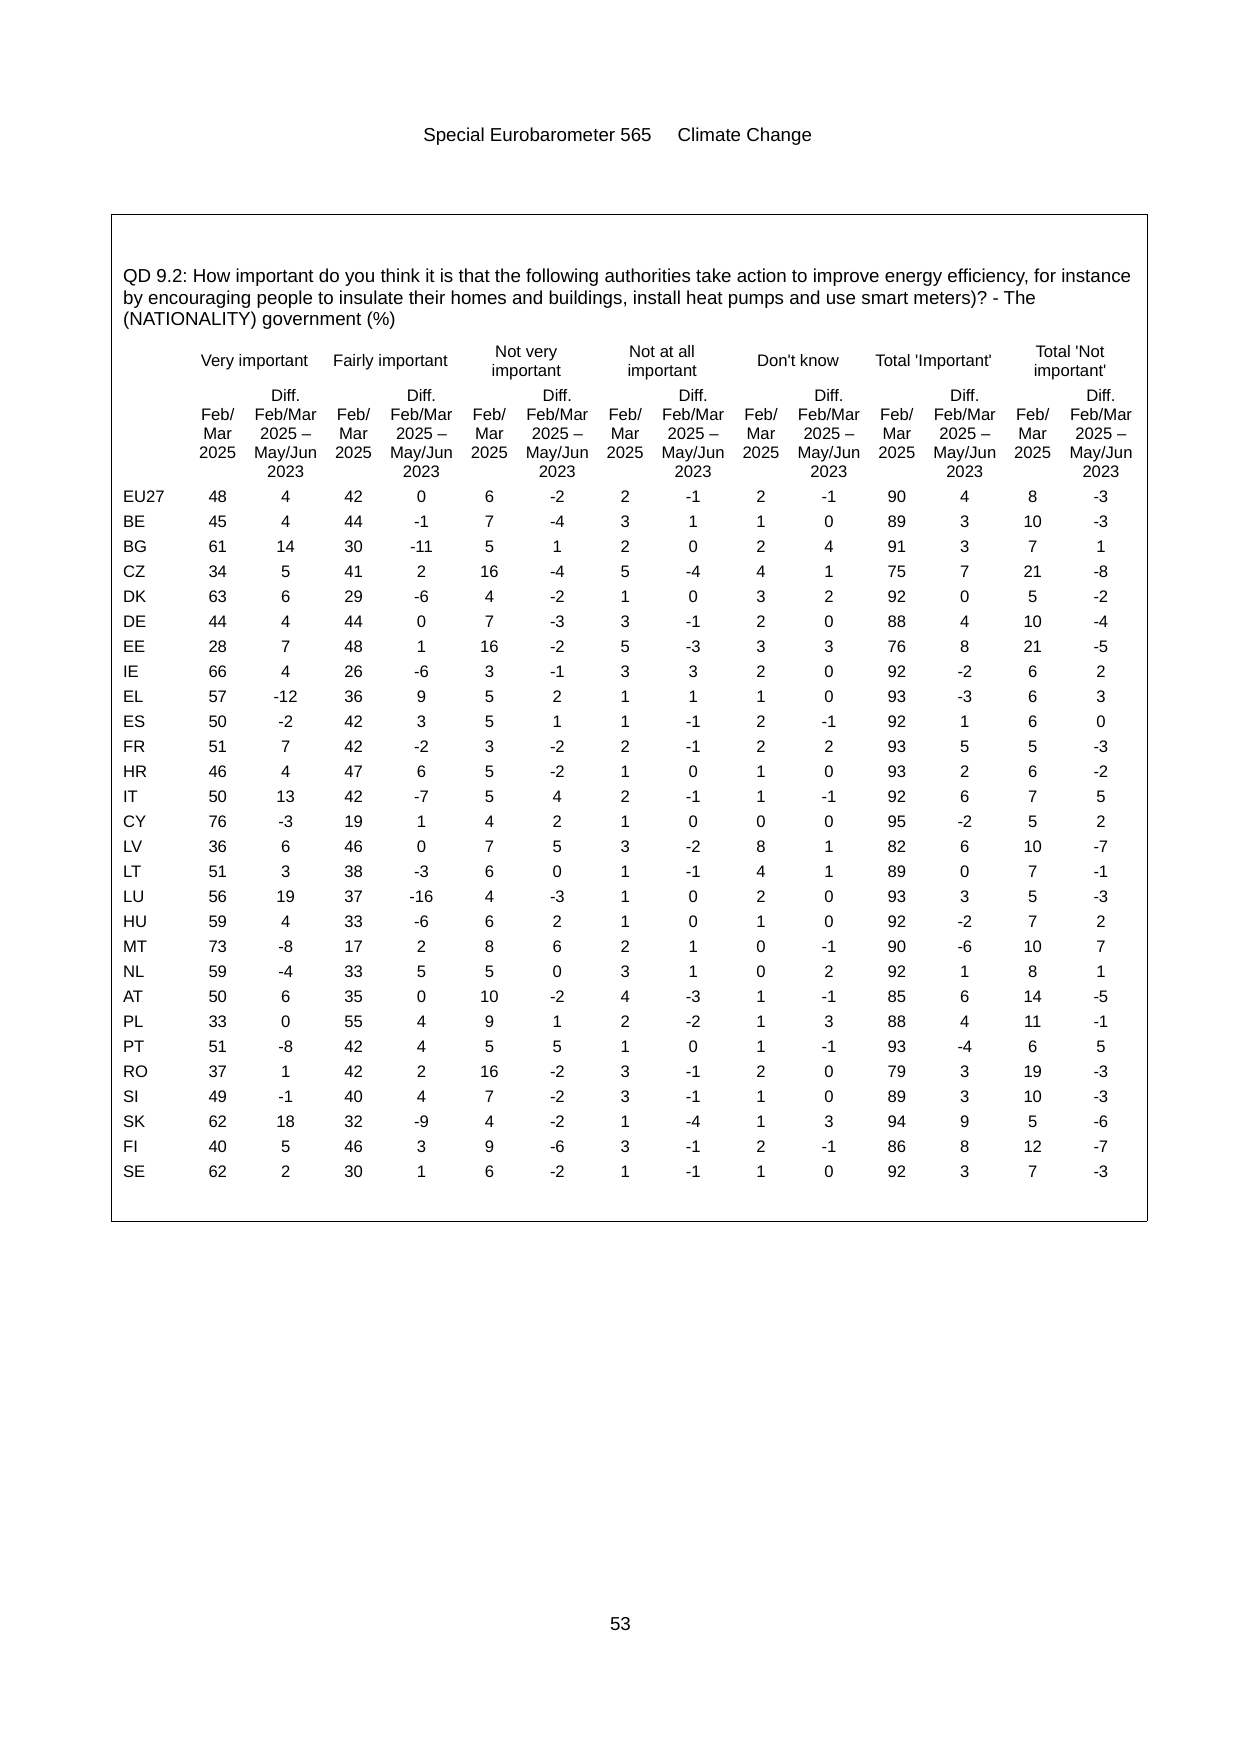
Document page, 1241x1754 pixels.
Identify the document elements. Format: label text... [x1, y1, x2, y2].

table_cell 0 [384, 834, 458, 859]
table_cell -6 [520, 1134, 594, 1159]
table_cell -16 [384, 884, 458, 909]
table_cell 4 [458, 584, 520, 609]
table_cell 1 [730, 684, 792, 709]
table_cell 0 [792, 884, 866, 909]
table_cell -3 [656, 634, 730, 659]
table_cell -1 [656, 784, 730, 809]
table_cell 4 [249, 659, 322, 684]
table_cell FR [120, 734, 186, 759]
table_cell 7 [1064, 934, 1138, 959]
table_cell 50 [186, 984, 248, 1009]
table_cell 2 [730, 884, 792, 909]
table_cell -4 [249, 959, 322, 984]
table_cell -3 [656, 984, 730, 1009]
table_cell Don't know [730, 339, 866, 383]
table_cell 92 [866, 659, 928, 684]
table_cell AT [120, 984, 186, 1009]
table_cell 19 [1001, 1059, 1063, 1084]
table_cell [120, 383, 186, 484]
table_cell 4 [249, 909, 322, 934]
table_cell HU [120, 909, 186, 934]
table_cell 62 [186, 1159, 248, 1184]
table_cell 6 [928, 784, 1001, 809]
table_cell 7 [249, 734, 322, 759]
table_cell LV [120, 834, 186, 859]
table_cell 3 [594, 834, 656, 859]
table_cell 2 [730, 1134, 792, 1159]
table_cell -2 [520, 1159, 594, 1184]
table_cell 9 [458, 1134, 520, 1159]
table_cell 7 [1001, 1159, 1063, 1184]
table_cell 3 [928, 1159, 1001, 1184]
table_cell 40 [186, 1134, 248, 1159]
table_cell 7 [1001, 909, 1063, 934]
table_cell -7 [1064, 834, 1138, 859]
table_cell 0 [249, 1009, 322, 1034]
table_cell 4 [249, 609, 322, 634]
table_cell -3 [520, 884, 594, 909]
table_cell -2 [1064, 759, 1138, 784]
table_cell IT [120, 784, 186, 809]
table_cell 6 [1001, 659, 1063, 684]
table_cell 1 [384, 809, 458, 834]
table_cell 56 [186, 884, 248, 909]
table_cell 33 [322, 909, 384, 934]
table_cell 3 [594, 959, 656, 984]
table_cell 4 [384, 1009, 458, 1034]
table_cell Diff. Feb/Mar 2025 – May/Jun 2023 [520, 383, 594, 484]
table_cell -1 [1064, 859, 1138, 884]
table_cell 0 [792, 1059, 866, 1084]
table_cell 0 [792, 909, 866, 934]
table_cell 1 [594, 1159, 656, 1184]
table_cell 5 [1001, 734, 1063, 759]
table_cell Not very important [458, 339, 594, 383]
table_cell 28 [186, 634, 248, 659]
table_cell 92 [866, 909, 928, 934]
table_cell 2 [730, 709, 792, 734]
table_cell -2 [520, 759, 594, 784]
table_cell 5 [458, 784, 520, 809]
table_cell 3 [730, 584, 792, 609]
table_cell 1 [520, 534, 594, 559]
table_cell Fairly important [322, 339, 458, 383]
table_cell 44 [322, 609, 384, 634]
table_cell 42 [322, 734, 384, 759]
table_cell -1 [656, 484, 730, 509]
table_cell MT [120, 934, 186, 959]
table_cell 14 [249, 534, 322, 559]
table_cell 1 [594, 884, 656, 909]
table_cell 5 [1001, 884, 1063, 909]
table_cell 7 [1001, 859, 1063, 884]
table_cell ES [120, 709, 186, 734]
table_cell 6 [1001, 684, 1063, 709]
table_cell 89 [866, 1084, 928, 1109]
table_header QD 9.2: How important do you think it is that the following authorities take action to improve energy efficiency, for instance by encouraging people to insulate their homes and buildings, install heat pumps and use smart meters)? - The (NATIONALITY) government (%) [120, 256, 1138, 338]
table_cell 0 [656, 1034, 730, 1059]
table_cell 0 [792, 659, 866, 684]
table_cell 2 [730, 484, 792, 509]
table_cell 6 [458, 1159, 520, 1184]
table_cell 0 [520, 959, 594, 984]
table_cell 0 [656, 759, 730, 784]
table_cell 1 [792, 834, 866, 859]
table_cell 4 [928, 609, 1001, 634]
table_cell SI [120, 1084, 186, 1109]
table_cell 3 [594, 1059, 656, 1084]
table_cell -2 [384, 734, 458, 759]
table_cell 6 [249, 584, 322, 609]
table_cell EE [120, 634, 186, 659]
table_cell 18 [249, 1109, 322, 1134]
table_cell 44 [186, 609, 248, 634]
table_cell -7 [384, 784, 458, 809]
table_cell 1 [730, 1084, 792, 1109]
table_cell 7 [458, 1084, 520, 1109]
table_cell 30 [322, 534, 384, 559]
table_cell -6 [384, 584, 458, 609]
table_cell 5 [1001, 584, 1063, 609]
table_cell 2 [792, 959, 866, 984]
table_cell 75 [866, 559, 928, 584]
table_cell 1 [520, 1009, 594, 1034]
table_cell FI [120, 1134, 186, 1159]
table_cell 0 [792, 684, 866, 709]
table_cell 6 [458, 909, 520, 934]
table_cell -8 [249, 1034, 322, 1059]
table_cell 2 [594, 534, 656, 559]
table_cell 1 [730, 784, 792, 809]
table_cell 0 [656, 884, 730, 909]
table_cell 10 [1001, 934, 1063, 959]
table_cell 0 [792, 509, 866, 534]
table_cell Feb/Mar 2025 [866, 383, 928, 484]
table_cell 26 [322, 659, 384, 684]
table_cell 0 [792, 809, 866, 834]
table_cell 4 [458, 884, 520, 909]
table_cell 1 [730, 1109, 792, 1134]
table_cell Feb/Mar 2025 [730, 383, 792, 484]
table_cell -1 [249, 1084, 322, 1109]
table_cell 5 [928, 734, 1001, 759]
table_cell -1 [792, 784, 866, 809]
table_cell 9 [928, 1109, 1001, 1134]
table_cell 1 [594, 1034, 656, 1059]
table_cell 0 [384, 484, 458, 509]
table_cell 10 [458, 984, 520, 1009]
table_cell -2 [520, 484, 594, 509]
table_cell 1 [594, 759, 656, 784]
table_cell 34 [186, 559, 248, 584]
table_cell 7 [249, 634, 322, 659]
table_cell 3 [928, 884, 1001, 909]
table_cell 59 [186, 909, 248, 934]
table_cell 6 [458, 484, 520, 509]
table_cell 4 [594, 984, 656, 1009]
table_cell -11 [384, 534, 458, 559]
table_cell 88 [866, 1009, 928, 1034]
table_cell 2 [520, 909, 594, 934]
table_cell 1 [594, 584, 656, 609]
table_cell -3 [928, 684, 1001, 709]
table_cell 93 [866, 884, 928, 909]
table_cell 3 [792, 634, 866, 659]
table_cell Not at all important [594, 339, 730, 383]
table_cell 57 [186, 684, 248, 709]
table_cell SK [120, 1109, 186, 1134]
table_cell 1 [730, 759, 792, 784]
table_cell 2 [594, 734, 656, 759]
table_cell 0 [792, 609, 866, 634]
table_cell 1 [730, 509, 792, 534]
table_cell 5 [458, 1034, 520, 1059]
table_cell 3 [656, 659, 730, 684]
table_cell 3 [594, 509, 656, 534]
table_cell 30 [322, 1159, 384, 1184]
table_cell 82 [866, 834, 928, 859]
table_cell -3 [1064, 509, 1138, 534]
table_cell 4 [730, 559, 792, 584]
table_cell 5 [1064, 1034, 1138, 1059]
table_cell 6 [384, 759, 458, 784]
table_cell 9 [458, 1009, 520, 1034]
table_cell 2 [928, 759, 1001, 784]
table_cell 8 [730, 834, 792, 859]
table_cell -1 [792, 709, 866, 734]
table_cell 1 [384, 634, 458, 659]
table_cell -1 [792, 484, 866, 509]
table_cell 94 [866, 1109, 928, 1134]
table_cell Diff. Feb/Mar 2025 – May/Jun 2023 [792, 383, 866, 484]
table_cell 10 [1001, 834, 1063, 859]
table_cell -5 [1064, 634, 1138, 659]
table_cell -1 [656, 1159, 730, 1184]
table_cell 7 [1001, 784, 1063, 809]
table_cell 49 [186, 1084, 248, 1109]
table_cell 6 [249, 834, 322, 859]
table_cell 47 [322, 759, 384, 784]
table_cell -6 [928, 934, 1001, 959]
table_cell DK [120, 584, 186, 609]
table_cell 2 [594, 934, 656, 959]
table_cell 0 [730, 934, 792, 959]
table_cell 95 [866, 809, 928, 834]
table_cell 90 [866, 484, 928, 509]
table_cell -1 [656, 609, 730, 634]
table_cell 3 [384, 1134, 458, 1159]
table_cell 1 [520, 709, 594, 734]
table_cell 12 [1001, 1134, 1063, 1159]
table_cell 3 [730, 634, 792, 659]
table_cell 51 [186, 1034, 248, 1059]
table_cell -2 [656, 1009, 730, 1034]
table_cell 8 [1001, 959, 1063, 984]
table_cell 8 [928, 1134, 1001, 1159]
table_cell 1 [730, 909, 792, 934]
table_cell 16 [458, 559, 520, 584]
table_cell 4 [928, 1009, 1001, 1034]
table_cell 48 [322, 634, 384, 659]
table_cell 86 [866, 1134, 928, 1159]
table_cell 55 [322, 1009, 384, 1034]
table_cell 10 [1001, 609, 1063, 634]
table_cell 0 [792, 759, 866, 784]
table_cell 5 [520, 1034, 594, 1059]
table_cell PL [120, 1009, 186, 1034]
table_cell Diff. Feb/Mar 2025 – May/Jun 2023 [384, 383, 458, 484]
table_cell 42 [322, 1034, 384, 1059]
table_cell 3 [458, 734, 520, 759]
table_cell -1 [656, 859, 730, 884]
table_cell 4 [928, 484, 1001, 509]
table_cell 2 [384, 559, 458, 584]
table_cell 3 [594, 1084, 656, 1109]
table_cell -1 [656, 1059, 730, 1084]
table_cell -1 [656, 734, 730, 759]
table_cell 92 [866, 584, 928, 609]
table_cell 88 [866, 609, 928, 634]
table_cell 1 [249, 1059, 322, 1084]
table_cell -4 [520, 509, 594, 534]
table_cell 8 [458, 934, 520, 959]
table_cell 48 [186, 484, 248, 509]
table_cell -2 [249, 709, 322, 734]
table_cell -2 [928, 909, 1001, 934]
table_cell 5 [458, 959, 520, 984]
table_cell Feb/Mar 2025 [322, 383, 384, 484]
table_cell 3 [384, 709, 458, 734]
table_cell 93 [866, 684, 928, 709]
table_cell 6 [520, 934, 594, 959]
table_cell LU [120, 884, 186, 909]
table_cell 3 [792, 1009, 866, 1034]
table_cell 0 [792, 1084, 866, 1109]
table_cell 7 [458, 609, 520, 634]
table_cell 10 [1001, 1084, 1063, 1109]
table_cell 1 [1064, 534, 1138, 559]
table_cell -4 [928, 1034, 1001, 1059]
table_cell -1 [656, 1084, 730, 1109]
table_cell 5 [384, 959, 458, 984]
table_cell Feb/Mar 2025 [186, 383, 248, 484]
table_cell 5 [458, 684, 520, 709]
table_cell 7 [1001, 534, 1063, 559]
table_cell 6 [1001, 1034, 1063, 1059]
table_cell 92 [866, 784, 928, 809]
table_cell -2 [520, 1084, 594, 1109]
table_cell 3 [928, 1084, 1001, 1109]
table_cell 92 [866, 1159, 928, 1184]
table_cell 0 [792, 1159, 866, 1184]
table_cell -3 [1064, 1084, 1138, 1109]
table_cell 62 [186, 1109, 248, 1134]
table_cell 79 [866, 1059, 928, 1084]
table_cell -4 [520, 559, 594, 584]
table_cell 0 [730, 959, 792, 984]
table_cell 2 [384, 934, 458, 959]
table_cell 6 [928, 984, 1001, 1009]
table_cell 2 [594, 784, 656, 809]
table_cell -4 [656, 1109, 730, 1134]
table_cell Diff. Feb/Mar 2025 – May/Jun 2023 [249, 383, 322, 484]
table_cell 8 [928, 634, 1001, 659]
table_cell 36 [322, 684, 384, 709]
table_cell -1 [792, 1134, 866, 1159]
table_cell 93 [866, 734, 928, 759]
table_cell [120, 339, 186, 383]
table_cell 3 [928, 1059, 1001, 1084]
table_cell 2 [249, 1159, 322, 1184]
table_cell -8 [1064, 559, 1138, 584]
table_cell 7 [458, 509, 520, 534]
table_cell Feb/Mar 2025 [458, 383, 520, 484]
table_cell 0 [656, 909, 730, 934]
table_cell 2 [594, 1009, 656, 1034]
table_cell 76 [866, 634, 928, 659]
table_cell 1 [656, 684, 730, 709]
table_cell 92 [866, 959, 928, 984]
table_cell CZ [120, 559, 186, 584]
table_cell 4 [458, 809, 520, 834]
table_cell 2 [730, 1059, 792, 1084]
table_cell 37 [322, 884, 384, 909]
table_cell 6 [928, 834, 1001, 859]
table_cell -2 [520, 1059, 594, 1084]
table_cell 1 [730, 1034, 792, 1059]
table_cell -3 [1064, 884, 1138, 909]
table_cell 1 [594, 1109, 656, 1134]
table_cell 2 [792, 584, 866, 609]
table_cell 6 [249, 984, 322, 1009]
table_cell 0 [1064, 709, 1138, 734]
table_cell 4 [249, 509, 322, 534]
table_cell 0 [384, 609, 458, 634]
table_cell 0 [656, 584, 730, 609]
table_cell 5 [458, 759, 520, 784]
table_cell -4 [1064, 609, 1138, 634]
table_cell 4 [384, 1084, 458, 1109]
table_cell -6 [384, 659, 458, 684]
table_cell -1 [792, 984, 866, 1009]
table_cell EL [120, 684, 186, 709]
table_cell 3 [594, 659, 656, 684]
table_cell RO [120, 1059, 186, 1084]
table_cell BE [120, 509, 186, 534]
table_cell 2 [520, 684, 594, 709]
table_cell 5 [1001, 809, 1063, 834]
table_cell 4 [249, 759, 322, 784]
table_cell 3 [928, 534, 1001, 559]
table_cell NL [120, 959, 186, 984]
table_cell 51 [186, 859, 248, 884]
table_cell 73 [186, 934, 248, 959]
table_cell 0 [928, 584, 1001, 609]
table_cell 90 [866, 934, 928, 959]
table_cell 2 [730, 734, 792, 759]
table_cell LT [120, 859, 186, 884]
table_cell 3 [594, 1134, 656, 1159]
table_cell 1 [594, 684, 656, 709]
table_cell EU27 [120, 484, 186, 509]
table_cell 19 [249, 884, 322, 909]
table_cell 5 [594, 634, 656, 659]
table_cell -6 [1064, 1109, 1138, 1134]
table_cell 1 [730, 1009, 792, 1034]
table_cell Feb/Mar 2025 [594, 383, 656, 484]
table_cell Feb/Mar 2025 [1001, 383, 1063, 484]
table_cell -2 [520, 1109, 594, 1134]
table_cell -7 [1064, 1134, 1138, 1159]
table_cell 1 [594, 709, 656, 734]
table_cell 3 [1064, 684, 1138, 709]
table_cell 16 [458, 1059, 520, 1084]
table_cell 1 [384, 1159, 458, 1184]
table_cell 10 [1001, 509, 1063, 534]
table_cell 13 [249, 784, 322, 809]
table_cell 42 [322, 484, 384, 509]
table_cell Total 'Important' [866, 339, 1001, 383]
table_cell -3 [1064, 1059, 1138, 1084]
table_cell 14 [1001, 984, 1063, 1009]
table_cell 5 [1001, 1109, 1063, 1134]
table_cell 1 [656, 934, 730, 959]
table_cell -3 [249, 809, 322, 834]
table_cell 85 [866, 984, 928, 1009]
table_cell 5 [249, 1134, 322, 1159]
table_cell 0 [520, 859, 594, 884]
table_cell 7 [458, 834, 520, 859]
table_cell 1 [656, 509, 730, 534]
table_cell 76 [186, 809, 248, 834]
table_cell -9 [384, 1109, 458, 1134]
table_cell 11 [1001, 1009, 1063, 1034]
table_cell 1 [928, 959, 1001, 984]
table_cell -2 [928, 659, 1001, 684]
table_cell -2 [520, 584, 594, 609]
table_cell -1 [656, 709, 730, 734]
table_cell PT [120, 1034, 186, 1059]
table_cell 6 [458, 859, 520, 884]
table_cell 2 [1064, 659, 1138, 684]
table_cell 1 [1064, 959, 1138, 984]
table_cell 2 [1064, 909, 1138, 934]
table_cell 33 [186, 1009, 248, 1034]
table_cell -5 [1064, 984, 1138, 1009]
table_cell Diff. Feb/Mar 2025 – May/Jun 2023 [1064, 383, 1138, 484]
table_cell -2 [656, 834, 730, 859]
table_cell 46 [186, 759, 248, 784]
table_cell -3 [384, 859, 458, 884]
table_cell 16 [458, 634, 520, 659]
table_cell -1 [792, 934, 866, 959]
table_cell 4 [520, 784, 594, 809]
table_cell 33 [322, 959, 384, 984]
table_cell 3 [458, 659, 520, 684]
table_cell CY [120, 809, 186, 834]
table_cell 3 [792, 1109, 866, 1134]
table_cell 1 [594, 859, 656, 884]
table_cell 2 [792, 734, 866, 759]
table_cell 6 [1001, 709, 1063, 734]
table_cell 51 [186, 734, 248, 759]
table_cell -3 [520, 609, 594, 634]
table_cell 0 [656, 534, 730, 559]
table_cell Total 'Not important' [1001, 339, 1138, 383]
table_cell 1 [656, 959, 730, 984]
table_cell 4 [249, 484, 322, 509]
table_cell 38 [322, 859, 384, 884]
table_cell 2 [594, 484, 656, 509]
table_cell 42 [322, 1059, 384, 1084]
table_cell 2 [730, 659, 792, 684]
table_cell -12 [249, 684, 322, 709]
table_cell 4 [792, 534, 866, 559]
table_cell 0 [384, 984, 458, 1009]
table_cell 1 [928, 709, 1001, 734]
table_cell -8 [249, 934, 322, 959]
table_cell 1 [730, 984, 792, 1009]
table_cell 93 [866, 1034, 928, 1059]
table_cell 44 [322, 509, 384, 534]
table_cell -2 [1064, 584, 1138, 609]
table_cell 59 [186, 959, 248, 984]
table_cell 3 [249, 859, 322, 884]
table_cell 4 [458, 1109, 520, 1134]
table_cell 2 [730, 609, 792, 634]
table_cell -6 [384, 909, 458, 934]
table_cell 8 [1001, 484, 1063, 509]
table_cell 5 [458, 534, 520, 559]
table_cell 89 [866, 509, 928, 534]
table_cell DE [120, 609, 186, 634]
table_cell 7 [928, 559, 1001, 584]
table_cell 1 [730, 1159, 792, 1184]
table_cell Diff. Feb/Mar 2025 – May/Jun 2023 [928, 383, 1001, 484]
table_cell -2 [520, 734, 594, 759]
table_cell 66 [186, 659, 248, 684]
table_cell 41 [322, 559, 384, 584]
table_cell -2 [520, 984, 594, 1009]
table_cell 45 [186, 509, 248, 534]
table_cell 0 [656, 809, 730, 834]
table_cell Very important [186, 339, 322, 383]
table_cell -2 [928, 809, 1001, 834]
table_cell 61 [186, 534, 248, 559]
table_cell -2 [520, 634, 594, 659]
table_cell -1 [656, 1134, 730, 1159]
table_cell 17 [322, 934, 384, 959]
table_cell -1 [792, 1034, 866, 1059]
table_cell 3 [928, 509, 1001, 534]
table_cell 0 [730, 809, 792, 834]
table_cell 3 [594, 609, 656, 634]
table_cell 63 [186, 584, 248, 609]
table_cell 91 [866, 534, 928, 559]
table_cell 37 [186, 1059, 248, 1084]
table_cell 21 [1001, 634, 1063, 659]
table_cell 5 [458, 709, 520, 734]
table_cell 40 [322, 1084, 384, 1109]
table_cell 5 [520, 834, 594, 859]
table_cell 46 [322, 1134, 384, 1159]
table_cell -1 [520, 659, 594, 684]
table_cell 2 [520, 809, 594, 834]
table_cell 92 [866, 709, 928, 734]
table_cell 21 [1001, 559, 1063, 584]
table_cell IE [120, 659, 186, 684]
table_cell -3 [1064, 484, 1138, 509]
table_cell 93 [866, 759, 928, 784]
table_cell -4 [656, 559, 730, 584]
table_cell 6 [1001, 759, 1063, 784]
table_cell 1 [594, 809, 656, 834]
table_cell 42 [322, 709, 384, 734]
table_cell 1 [594, 909, 656, 934]
table_cell 50 [186, 784, 248, 809]
table_cell 29 [322, 584, 384, 609]
table_cell 2 [384, 1059, 458, 1084]
table_cell 35 [322, 984, 384, 1009]
table_cell 50 [186, 709, 248, 734]
table_cell HR [120, 759, 186, 784]
table_cell 5 [594, 559, 656, 584]
table_cell 2 [1064, 809, 1138, 834]
table_cell 9 [384, 684, 458, 709]
table_cell -1 [1064, 1009, 1138, 1034]
table_cell 2 [730, 534, 792, 559]
table_cell 4 [384, 1034, 458, 1059]
table_cell 5 [249, 559, 322, 584]
table_cell 32 [322, 1109, 384, 1134]
table_cell 19 [322, 809, 384, 834]
table_cell SE [120, 1159, 186, 1184]
table_cell 36 [186, 834, 248, 859]
table_cell BG [120, 534, 186, 559]
table_cell -1 [384, 509, 458, 534]
table_cell 0 [928, 859, 1001, 884]
table_cell 1 [792, 859, 866, 884]
table_cell 46 [322, 834, 384, 859]
table_cell -3 [1064, 734, 1138, 759]
table_cell Diff. Feb/Mar 2025 – May/Jun 2023 [656, 383, 730, 484]
table_cell -3 [1064, 1159, 1138, 1184]
table_cell 5 [1064, 784, 1138, 809]
table_cell 1 [792, 559, 866, 584]
table_cell 4 [730, 859, 792, 884]
table_cell 89 [866, 859, 928, 884]
table_cell 42 [322, 784, 384, 809]
